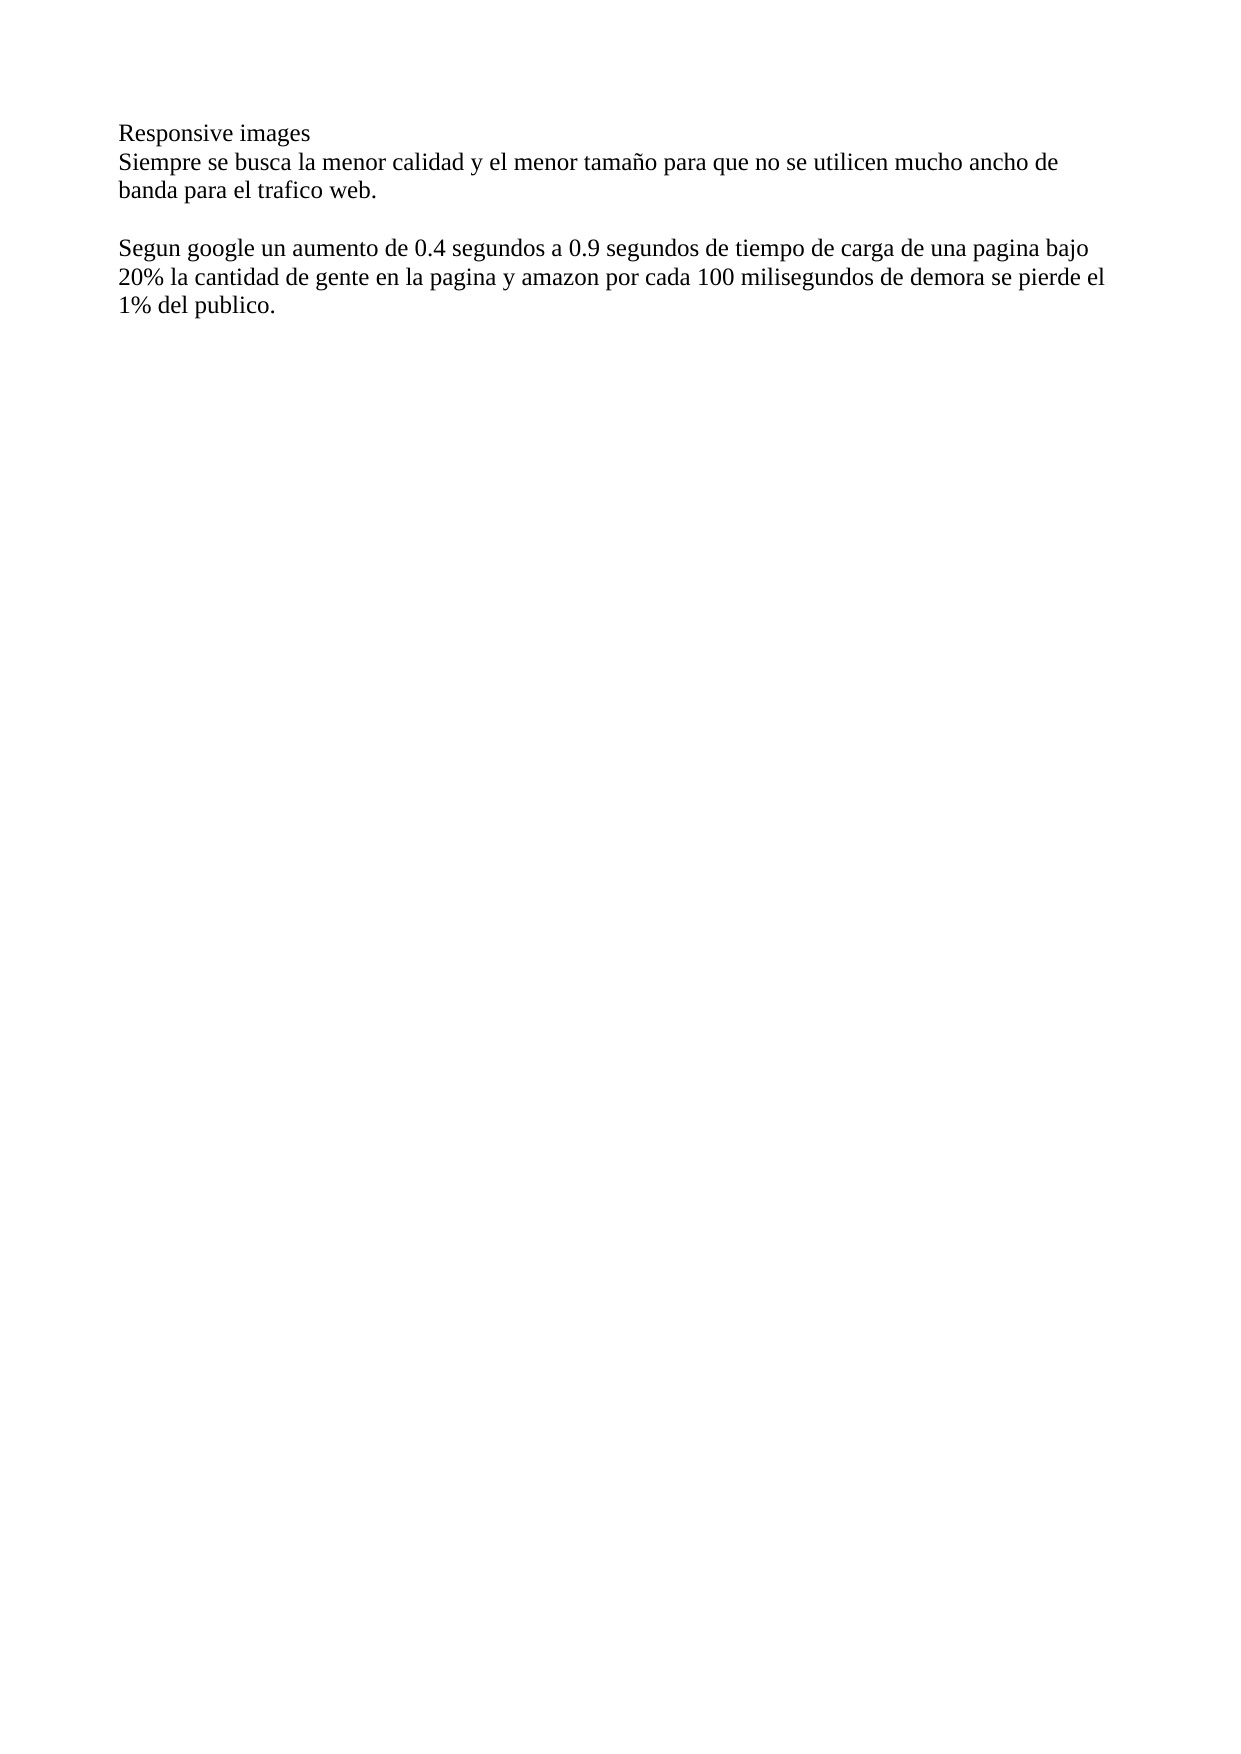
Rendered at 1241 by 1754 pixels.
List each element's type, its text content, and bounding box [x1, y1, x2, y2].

text Segun google un aumento de 0.4 segundos a 0.9 segundos de tiempo de carga de una pagina bajo 20% la cantidad de gente en la pagina y amazon por cada 100 milisegundos de demora se pierde el 1% del publico. [118, 233, 1122, 319]
text Siempre se busca la menor calidad y el menor tamaño para que no se utilicen mucho ancho de banda para el trafico web. [118, 147, 1122, 204]
text Responsive images [118, 118, 1122, 147]
